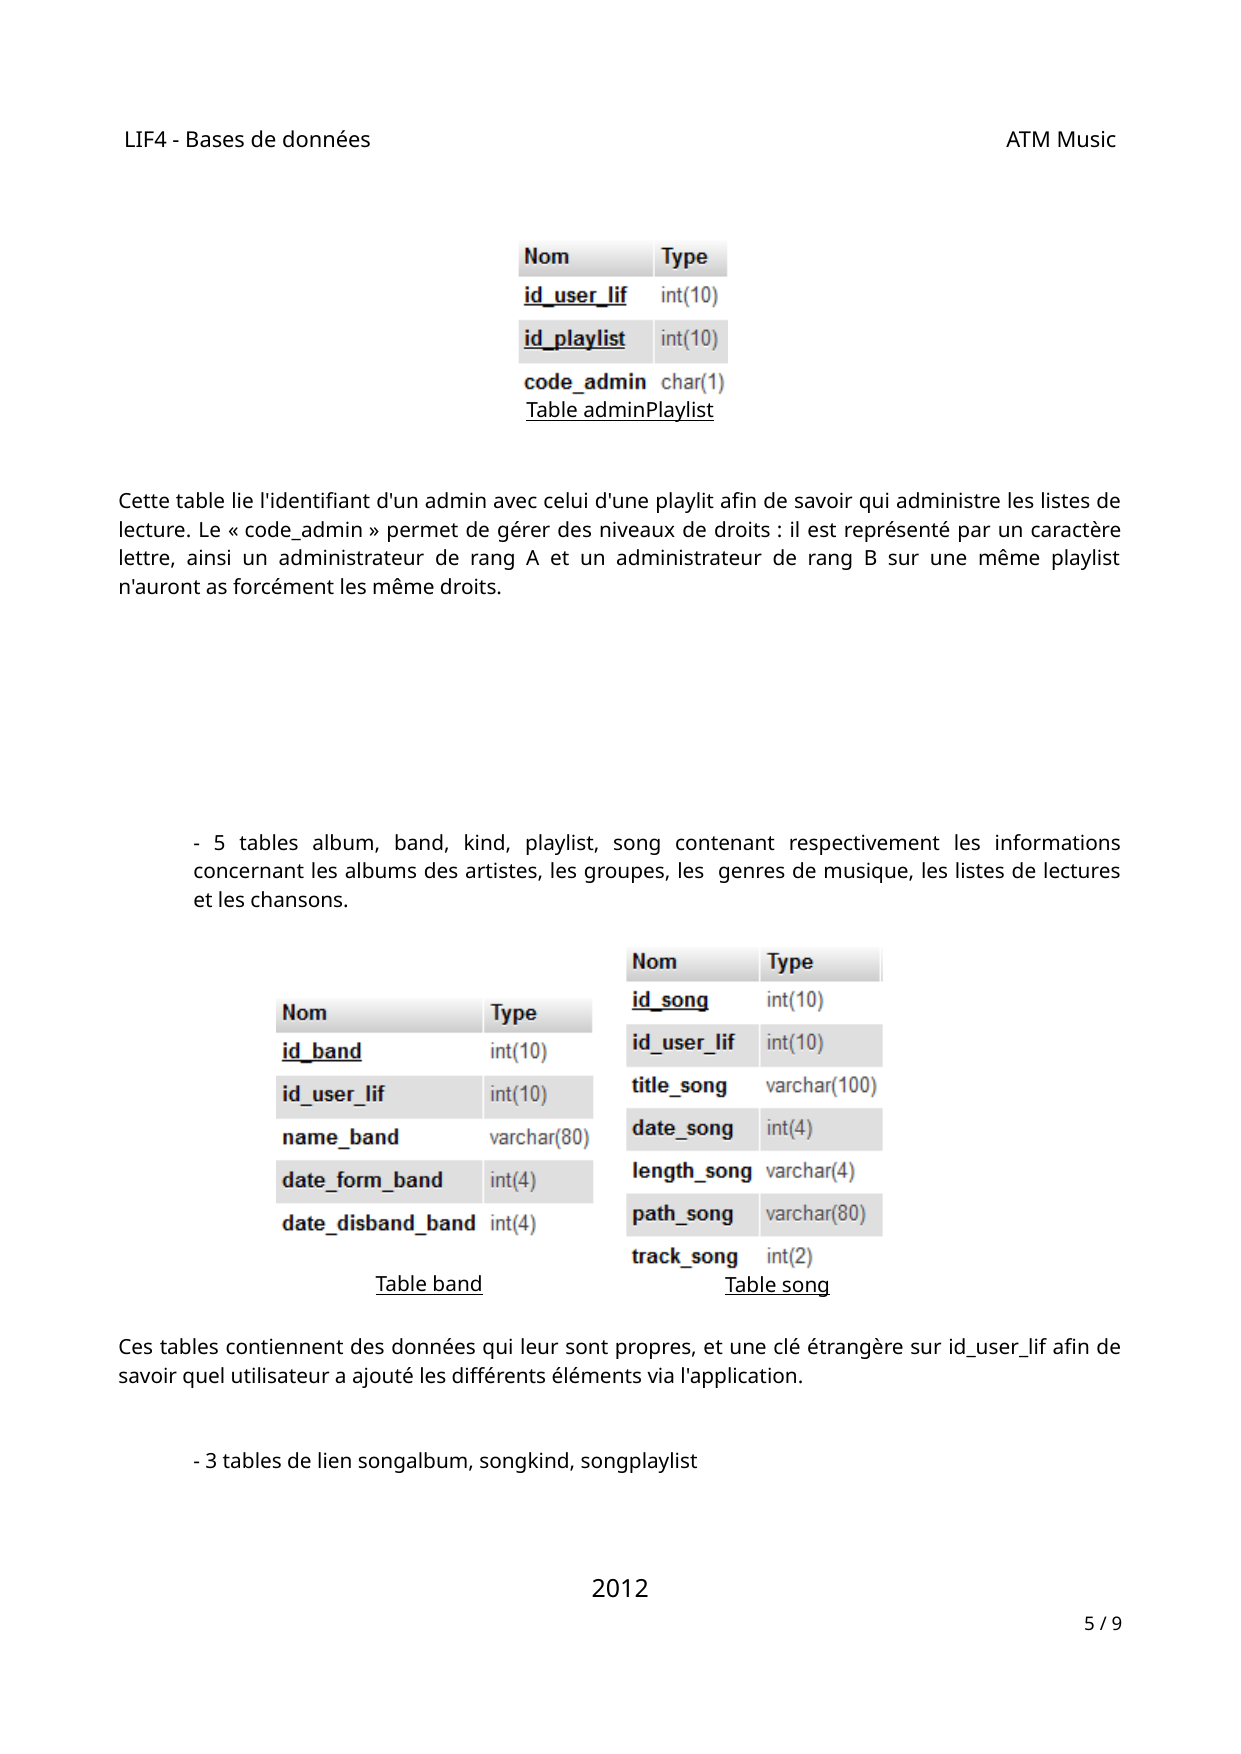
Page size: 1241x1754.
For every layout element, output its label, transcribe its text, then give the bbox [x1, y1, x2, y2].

table_header Table adminPlaylist [118, 218, 1122, 430]
text Ces tables contiennent des données qui leur sont propres, et une clé étrangère sur id_user_lif afin de savoir quel utilisateur a ajouté les différents éléments via l'application. [118, 1332, 1122, 1389]
table_header Table band [250, 942, 608, 1304]
table_header Table song [608, 942, 947, 1304]
text Cette table lie l'identifiant d'un admin avec celui d'une playlit afin de savoir qui administre les listes de lecture. Le « code_admin » permet de gérer des niveaux de droits : il est représenté par un caractère lettre, ainsi un administrateur de rang A et un administrateur de rang B sur une même playlist n'auront as forcément les même droits. [118, 487, 1122, 600]
list - 5 tables album, band, kind, playlist, song contenant respectivement les informations concernant les albums des artistes, les groupes, les genres de musique, les listes de lectures et les chansons. [156, 828, 1122, 913]
list - 3 tables de lien songalbum, songkind, songplaylist [156, 1446, 1122, 1474]
